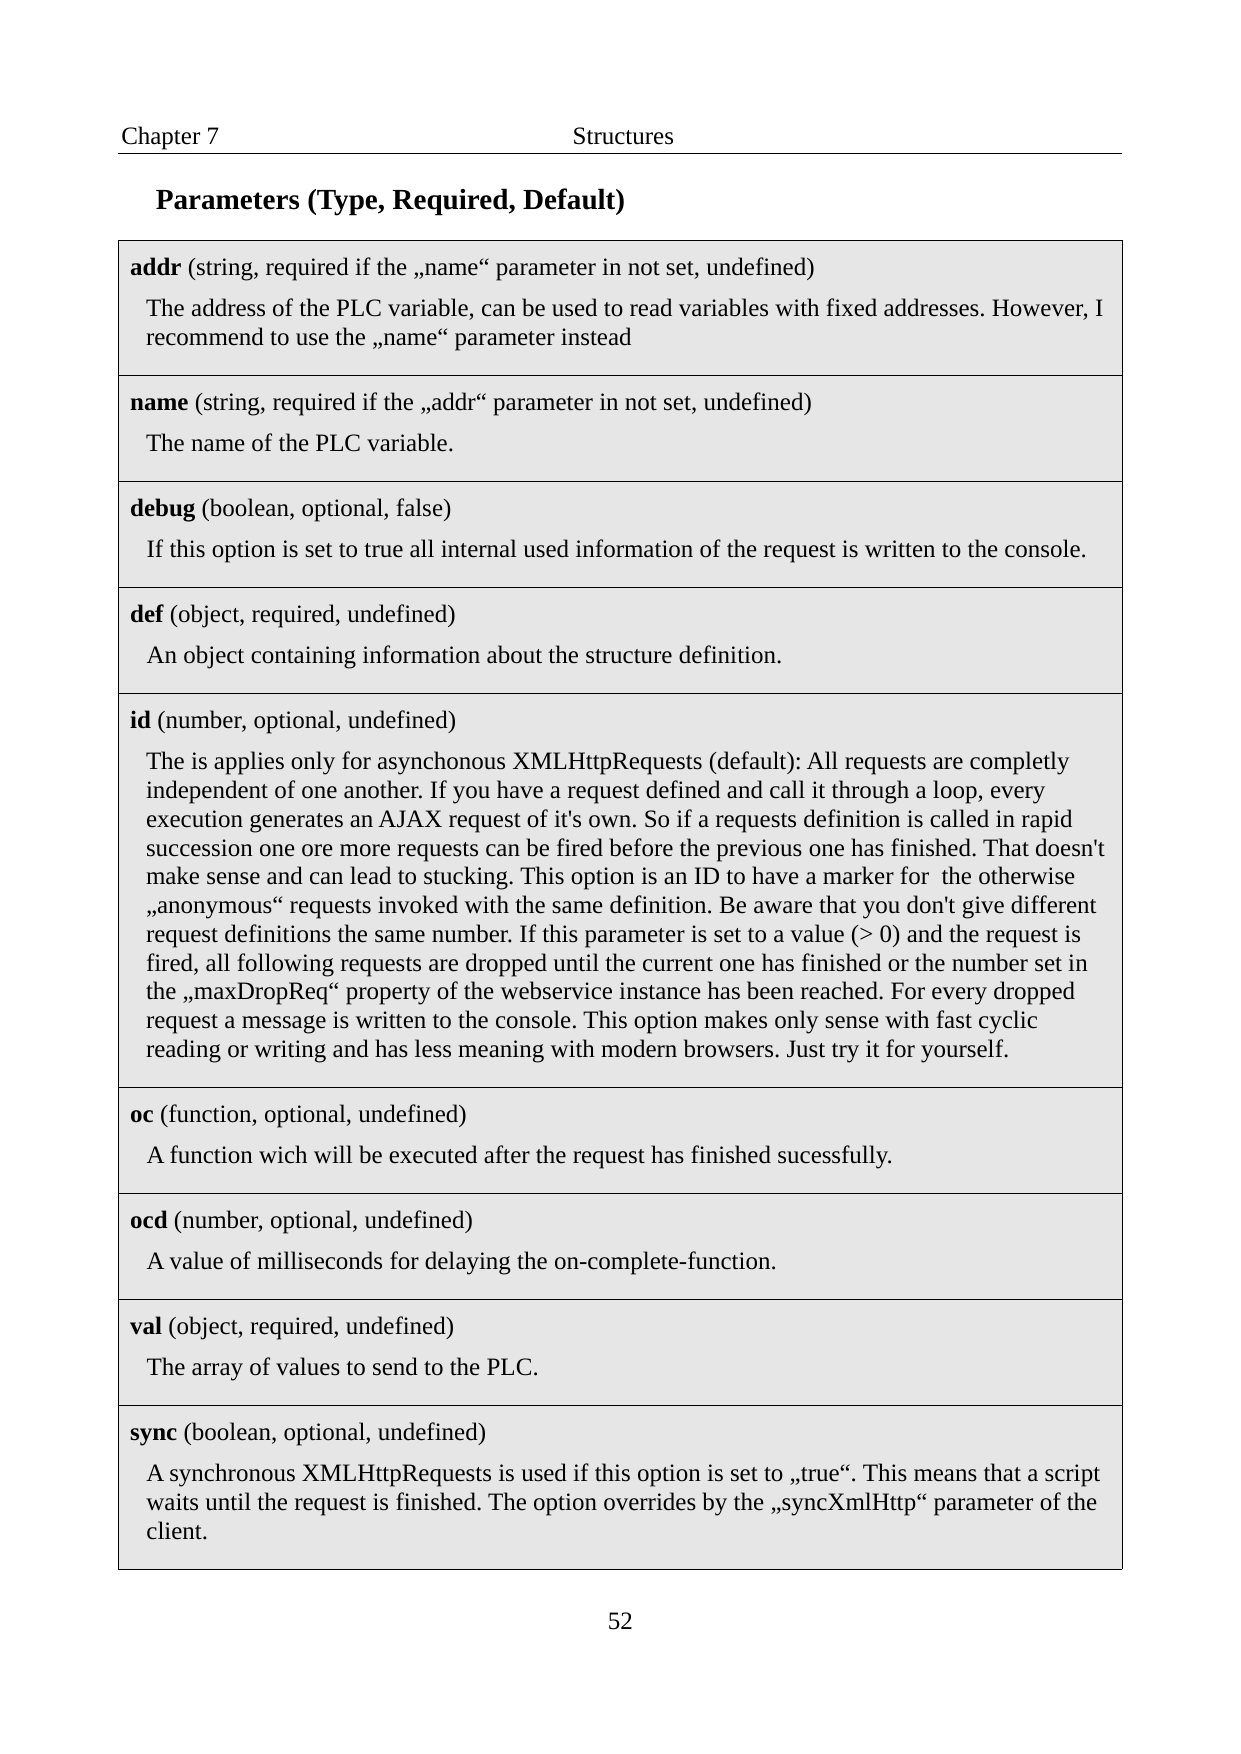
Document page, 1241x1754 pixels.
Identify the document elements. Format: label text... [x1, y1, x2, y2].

table_cell ocd (number, optional, undefined) A value of milliseconds for delaying the on-complete-function. [119, 1194, 1122, 1299]
table_cell name (string, required if the „addr“ parameter in not set, undefined) The name of the PLC variable. [119, 376, 1122, 481]
table_cell debug (boolean, optional, false) If this option is set to true all internal used information of the request is written to the console. [119, 482, 1122, 587]
table_cell sync (boolean, optional, undefined) A synchronous XMLHttpRequests is used if this option is set to „true“. This means that a script waits until the request is finished. The option overrides by the „syncXmlHttp“ parameter of the client. [119, 1406, 1122, 1569]
table_cell def (object, required, undefined) An object containing information about the structure definition. [119, 588, 1122, 693]
table_header addr (string, required if the „name“ parameter in not set, undefined) The address of the PLC variable, can be used to read variables with fixed addresses. However, I recommend to use the „name“ parameter instead [119, 241, 1122, 375]
table_cell oc (function, optional, undefined) A function wich will be executed after the request has finished sucessfully. [119, 1088, 1122, 1193]
subtitle Parameters (Type, Required, Default) [156, 182, 1122, 216]
table_cell id (number, optional, undefined) The is applies only for asynchonous XMLHttpRequests (default): All requests are completly independent of one another. If you have a request defined and call it through a loop, every execution generates an AJAX request of it's own. So if a requests definition is called in rapid succession one ore more requests can be fired before the previous one has finished. That doesn't make sense and can lead to stucking. This option is an ID to have a marker for the otherwise „anonymous“ requests invoked with the same definition. Be aware that you don't give different request definitions the same number. If this parameter is set to a value (> 0) and the request is fired, all following requests are dropped until the current one has finished or the number set in the „maxDropReq“ property of the webservice instance has been reached. For every dropped request a message is written to the console. This option makes only sense with fast cyclic reading or writing and has less meaning with modern browsers. Just try it for yourself. [119, 694, 1122, 1087]
table_cell val (object, required, undefined) The array of values to send to the PLC. [119, 1300, 1122, 1405]
